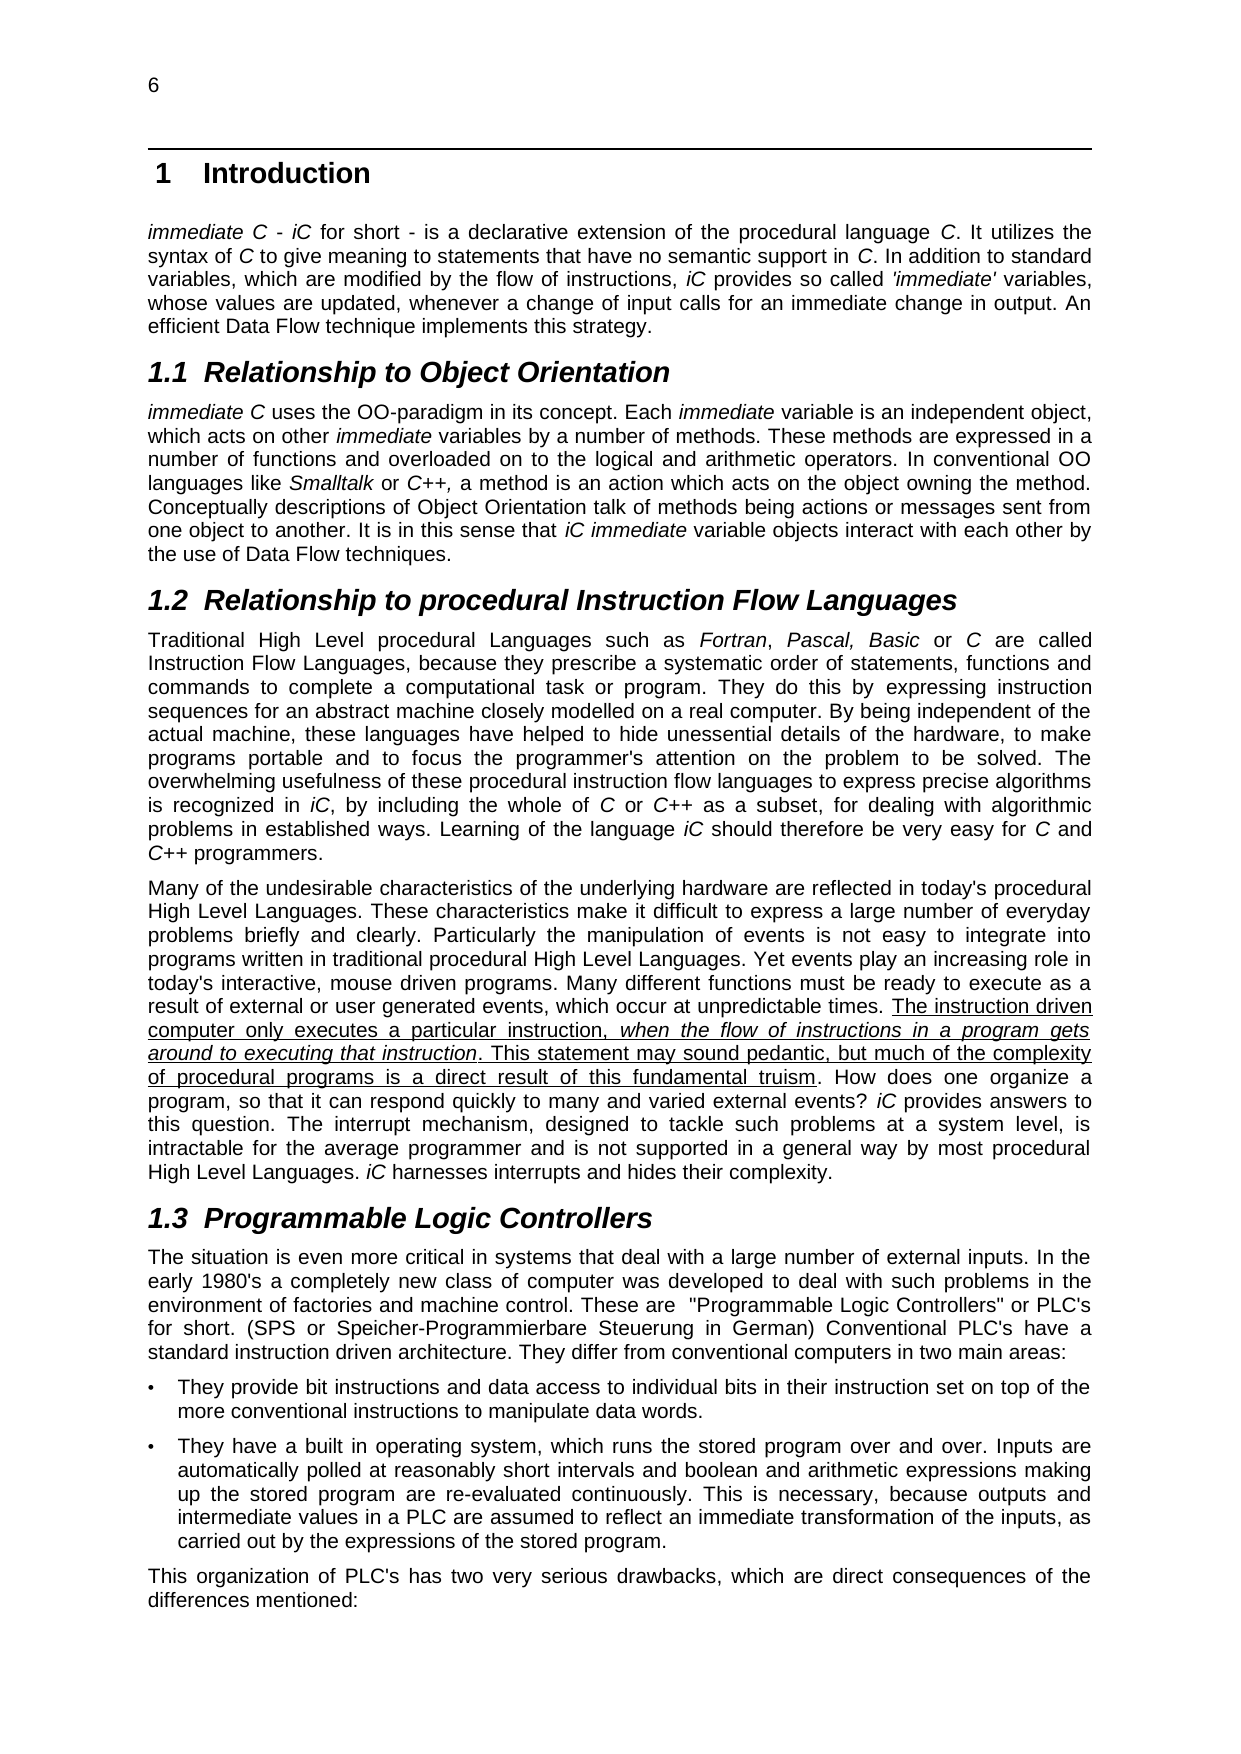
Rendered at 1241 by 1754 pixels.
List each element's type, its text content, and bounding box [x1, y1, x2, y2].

list They have a built in operating system, which runs the stored program over and over. Inputs are automatically polled at reasonably short intervals and boolean and arithmetic expressions making up the stored program are re-evaluated continuously. This is necessary, because outputs and intermediate values in a PLC are assumed to reflect an immediate transformation of the inputs, as carried out by the expressions of the stored program. [148, 1435, 1092, 1553]
text of procedural programs is a direct result of this fundamental truism. How does one organize a program, so that it can respond quickly to many and varied external events? iC provides answers to this question. The interrupt mechanism, designed to tackle such problems at a system level, is intractable for the average programmer and is not supported in a general way by most procedural High Level Languages. iC harnesses interrupts and hides their complexity. [148, 1063, 1092, 1184]
text immediate C - iC for short - is a declarative extension of the procedural language C. It utilizes the syntax of C to give meaning to statements that have no semantic support in C. In addition to standard variables, which are modified by the flow of instructions, iC provides so called 'immediate' variables, whose values are updated, whenever a change of input calls for an immediate change in output. An efficient Data Flow technique implements this strategy. [148, 221, 1092, 339]
text immediate C uses the OO-paradigm in its concept. Each immediate variable is an independent object, which acts on other immediate variables by a number of methods. These methods are expressed in a number of functions and overloaded on to the logical and arithmetic operators. In conventional OO languages like Smalltalk or C++, a method is an action which acts on the object owning the method. Conceptually descriptions of Object Orientation talk of methods being actions or messages sent from one object to another. It is in this sense that iC immediate variable objects interact with each other by the use of Data Flow techniques. [148, 401, 1092, 566]
subtitle Introduction [148, 150, 1092, 197]
subtitle Relationship to procedural Instruction Flow Languages [148, 584, 1092, 616]
list They provide bit instructions and data access to individual bits in their instruction set on top of the more conventional instructions to manipulate data words. [148, 1376, 1092, 1423]
text Traditional High Level procedural Languages such as Fortran, Pascal, Basic or C are called Instruction Flow Languages, because they prescribe a systematic order of statements, functions and commands to complete a computational task or program. They do this by expressing instruction sequences for an abstract machine closely modelled on a real computer. By being independent of the actual machine, these languages have helped to hide unessential details of the hardware, to make programs portable and to focus the programmer's attention on the problem to be solved. The overwhelming usefulness of these procedural instruction flow languages to express precise algorithms is recognized in iC, by including the whole of C or C++ as a subset, for dealing with algorithmic problems in established ways. Learning of the language iC should therefore be very easy for C and C++ programmers. [148, 628, 1092, 865]
text Many of the undesirable characteristics of the underlying hardware are reflected in today's procedural High Level Languages. These characteristics make it difficult to express a large number of everyday problems briefly and clearly. Particularly the manipulation of events is not easy to integrate into programs written in traditional procedural High Level Languages. Yet events play an increasing role in today's interactive, mouse driven programs. Many different functions must be ready to execute as a result of external or user generated events, which occur at unpredictable times. The instruction driven computer only executes a particular instruction, when the flow of instructions in a program gets around to executing that instruction. This statement may sound pedantic, but much of the complexity [148, 876, 1092, 1062]
subtitle Relationship to Object Orientation [148, 356, 1092, 389]
subtitle Programmable Logic Controllers [148, 1202, 1092, 1234]
text The situation is even more critical in systems that deal with a large number of external inputs. In the early 1980's a completely new class of computer was developed to deal with such problems in the environment of factories and machine control. These are "Programmable Logic Controllers" or PLC's for short. (SPS or Speicher-Programmierbare Steuerung in German) Conventional PLC's have a standard instruction driven architecture. They differ from conventional computers in two main areas: [148, 1246, 1092, 1364]
text This organization of PLC's has two very serious drawbacks, which are direct consequences of the differences mentioned: [148, 1565, 1092, 1612]
